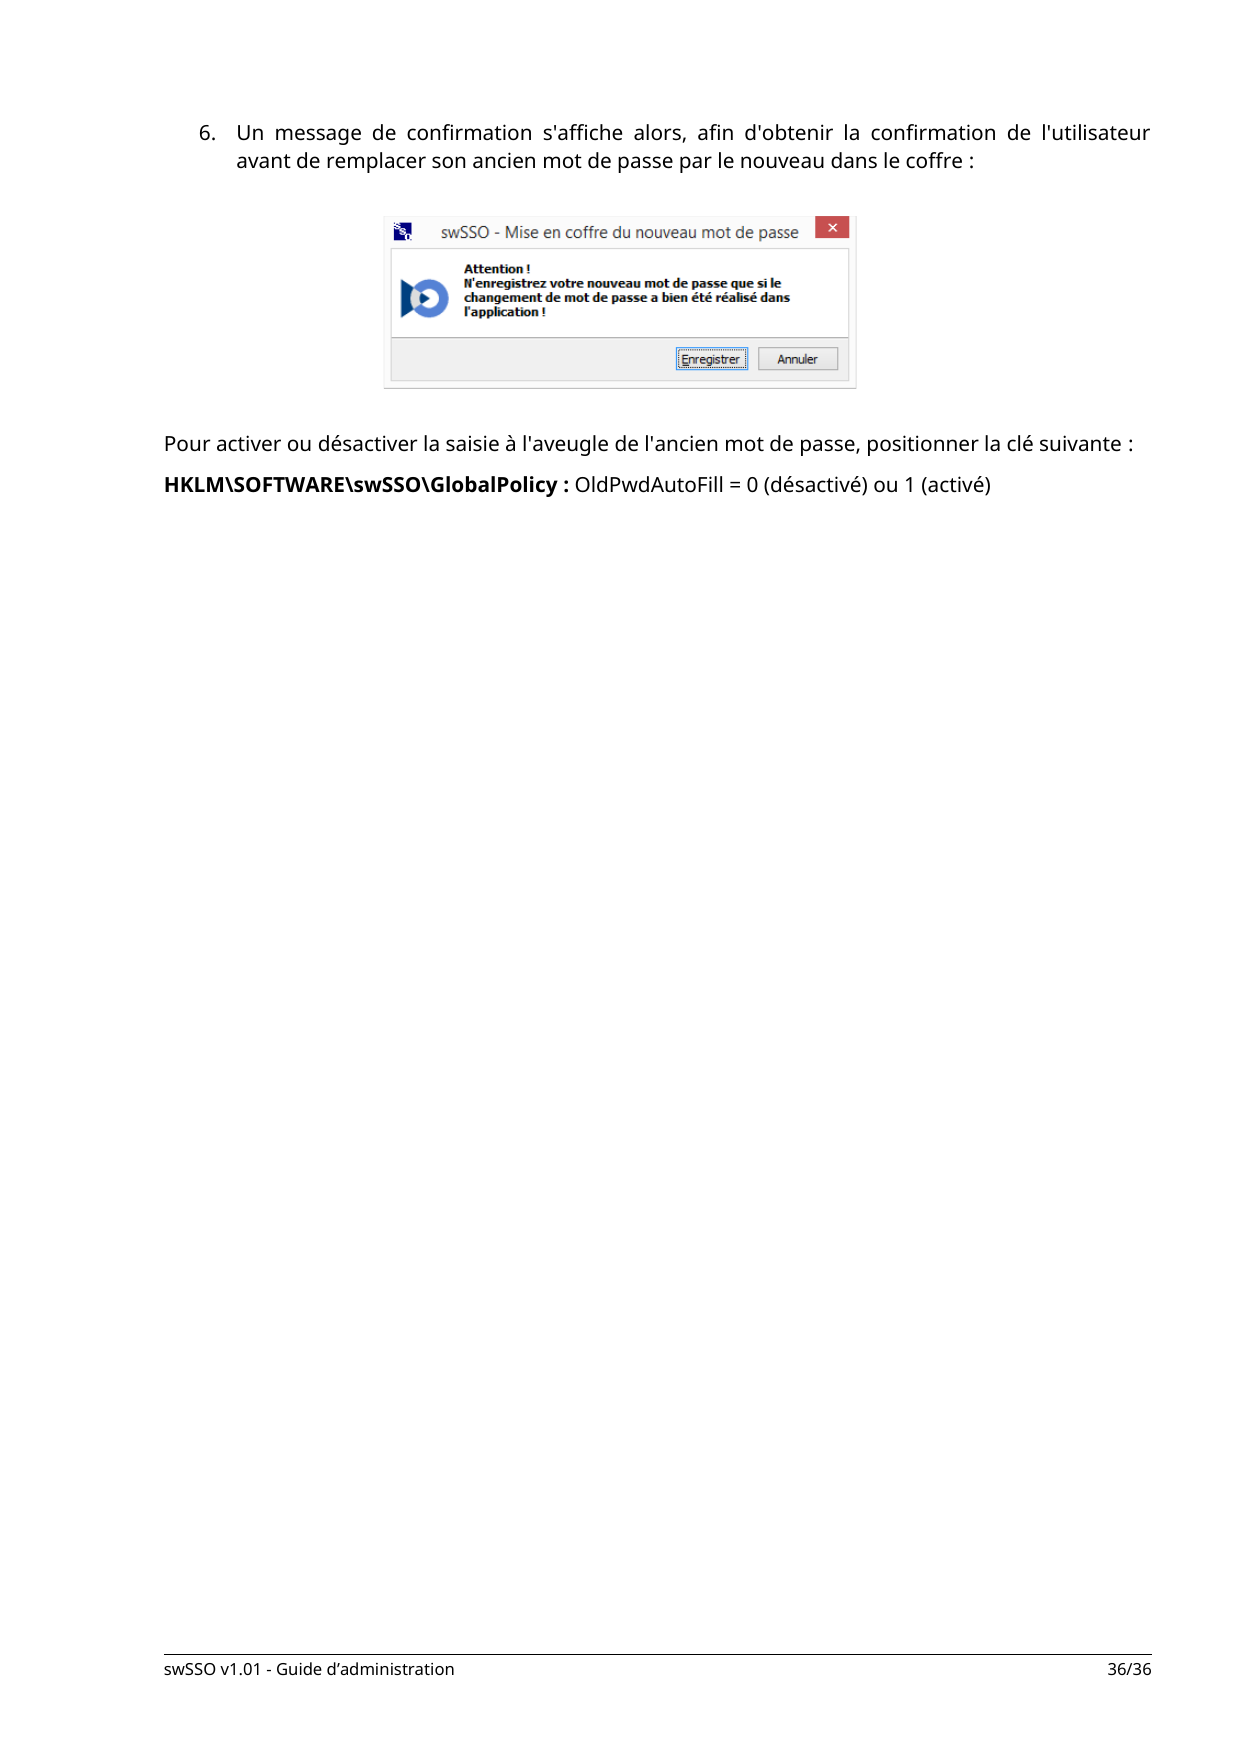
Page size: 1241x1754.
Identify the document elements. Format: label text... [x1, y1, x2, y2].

text HKLM\SOFTWARE\swSSO\GlobalPolicy : OldPwdAutoFill = 0 (désactivé) ou 1 (activé) [164, 470, 1152, 499]
list Un message de confirmation s'affiche alors, afin d'obtenir la confirmation de l'utilisateur avant de remplacer son ancien mot de passe par le nouveau dans le coffre : [199, 118, 1152, 175]
picture [383, 216, 857, 389]
text Pour activer ou désactiver la saisie à l'aveugle de l'ancien mot de passe, positionner la clé suivante : [164, 429, 1152, 458]
